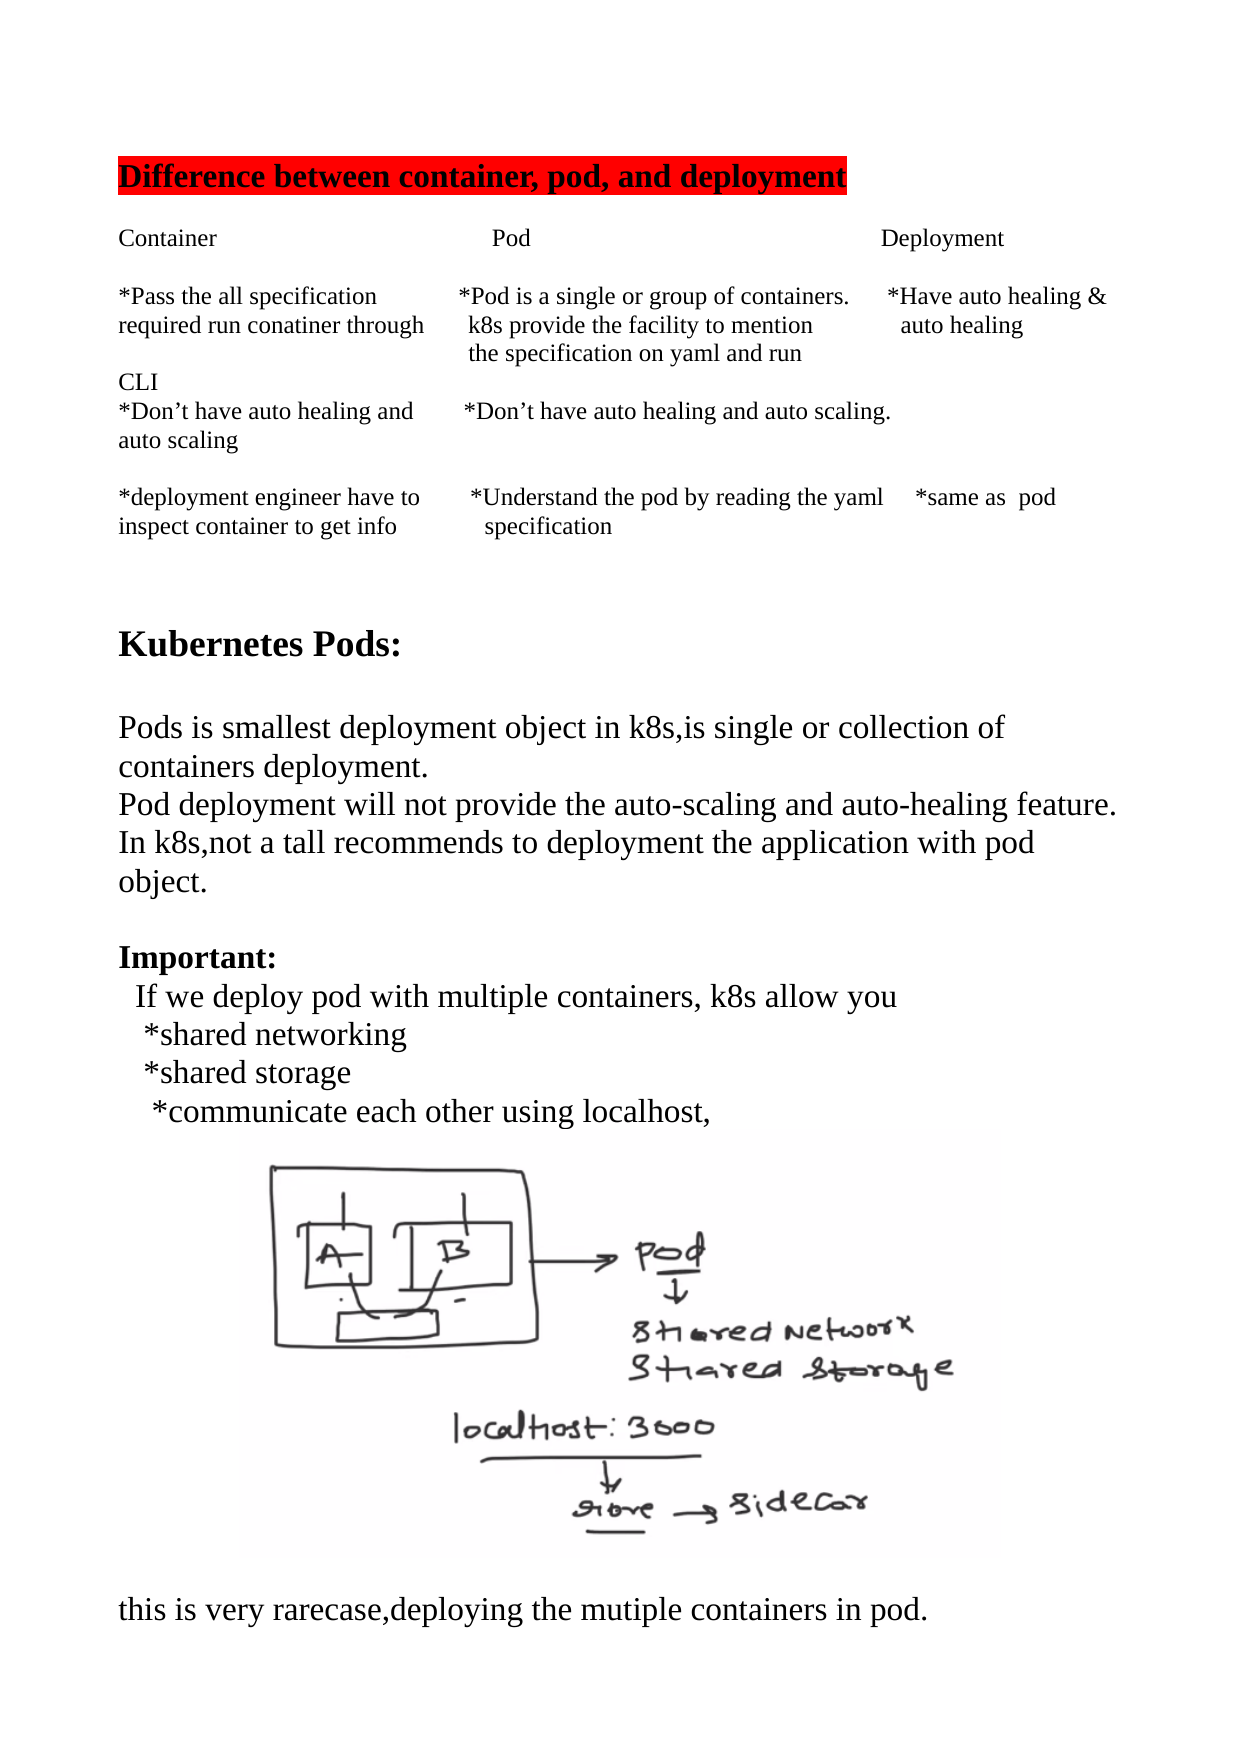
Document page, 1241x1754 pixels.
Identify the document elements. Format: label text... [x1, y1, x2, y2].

text Pod deployment will not provide the auto-scaling and auto-healing feature. [118, 784, 1122, 822]
text Kubernetes Pods: [118, 621, 1122, 664]
text *deployment engineer have to *Understand the pod by reading the yaml *same as pod [118, 482, 1122, 511]
text If we deploy pod with multiple containers, k8s allow you [118, 976, 1122, 1014]
text Difference between container, pod, and deployment [118, 156, 1122, 195]
text this is very rarecase,deploying the mutiple containers in pod. [118, 1589, 1122, 1627]
text CLI [118, 367, 1122, 396]
text *shared networking [118, 1014, 1122, 1052]
picture [239, 1129, 1002, 1558]
text Container Pod Deployment [118, 223, 1122, 252]
text Pods is smallest deployment object in k8s,is single or collection of containers deployment. [118, 707, 1122, 784]
text *Pass the all specification *Pod is a single or group of containers. *Have auto healing & [118, 281, 1122, 310]
text required run conatiner through k8s provide the facility to mention auto healing [118, 310, 1122, 338]
text the specification on yaml and run [118, 338, 1122, 367]
text *communicate each other using localhost, [118, 1091, 1122, 1129]
text Important: [118, 937, 1122, 976]
text inspect container to get info specification [118, 511, 1122, 540]
text *Don’t have auto healing and *Don’t have auto healing and auto scaling. [118, 396, 1122, 425]
text auto scaling [118, 425, 1122, 453]
text In k8s,not a tall recommends to deployment the application with pod object. [118, 822, 1122, 899]
text *shared storage [118, 1052, 1122, 1091]
